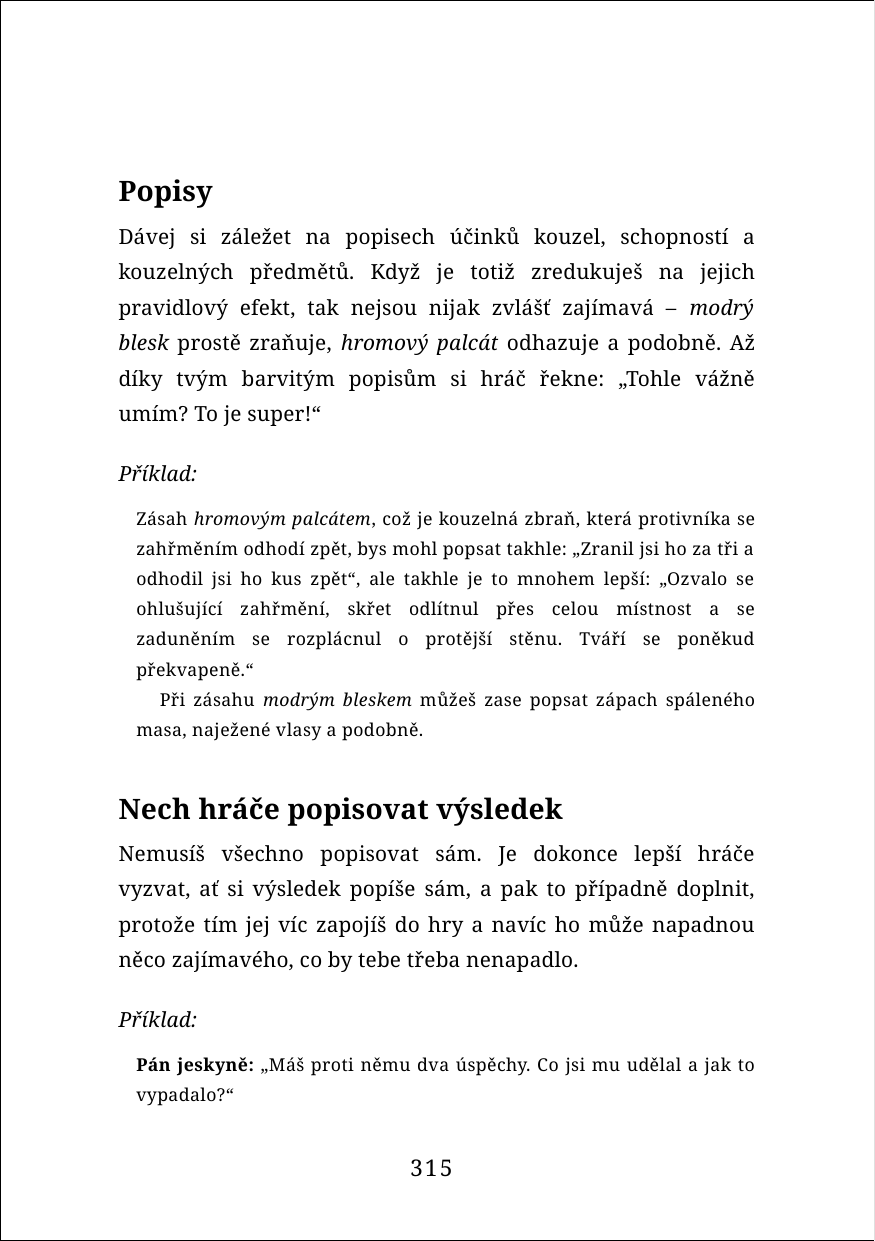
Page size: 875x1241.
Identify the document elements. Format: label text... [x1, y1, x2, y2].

text Pán jeskyně: „Máš proti němu dva úspěchy. Co jsi mu udělal a jak to vypadalo?“ [136, 1052, 756, 1106]
text Dávej si záležet na popisech účinků kouzel, schopností a kouzelných předmětů. Když je totiž zredukuješ na jejich pravidlový efekt, tak nejsou nijak zvlášť zajímavá – modrý blesk prostě zraňuje, hromový palcát odhazuje a podobně. Až díky tvým barvitým popisům si hráč řekne: „Tohle vážně umím? To je super!“ [118, 222, 756, 428]
text Příklad: [118, 459, 756, 487]
subtitle Popisy [118, 172, 756, 210]
text Zásah hromovým palcátem, což je kouzelná zbraň, která protivníka se zahřměním odhodí zpět, bys mohl popsat takhle: „Zranil jsi ho za tři a odhodil jsi ho kus zpět“, ale takhle je to mnohem lepší: „Ozvalo se ohlušující zahřmění, skřet odlítnul přes celou místnost a se zaduněním se rozplácnul o protější stěnu. Tváří se poněkud překvapeně.“ Při zásahu modrým bleskem můžeš zase popsat zápach spáleného masa, naježené vlasy a podobně. [136, 506, 756, 742]
text Nemusíš všechno popisovat sám. Je dokonce lepší hráče vyzvat, ať si výsledek popíše sám, a pak to případně doplnit, protože tím jej víc zapojíš do hry a navíc ho může napadnou něco zajímavého, co by tebe třeba nenapadlo. [118, 839, 756, 974]
text Příklad: [118, 1005, 756, 1033]
subtitle Nech hráče popisovat výsledek [118, 789, 756, 827]
